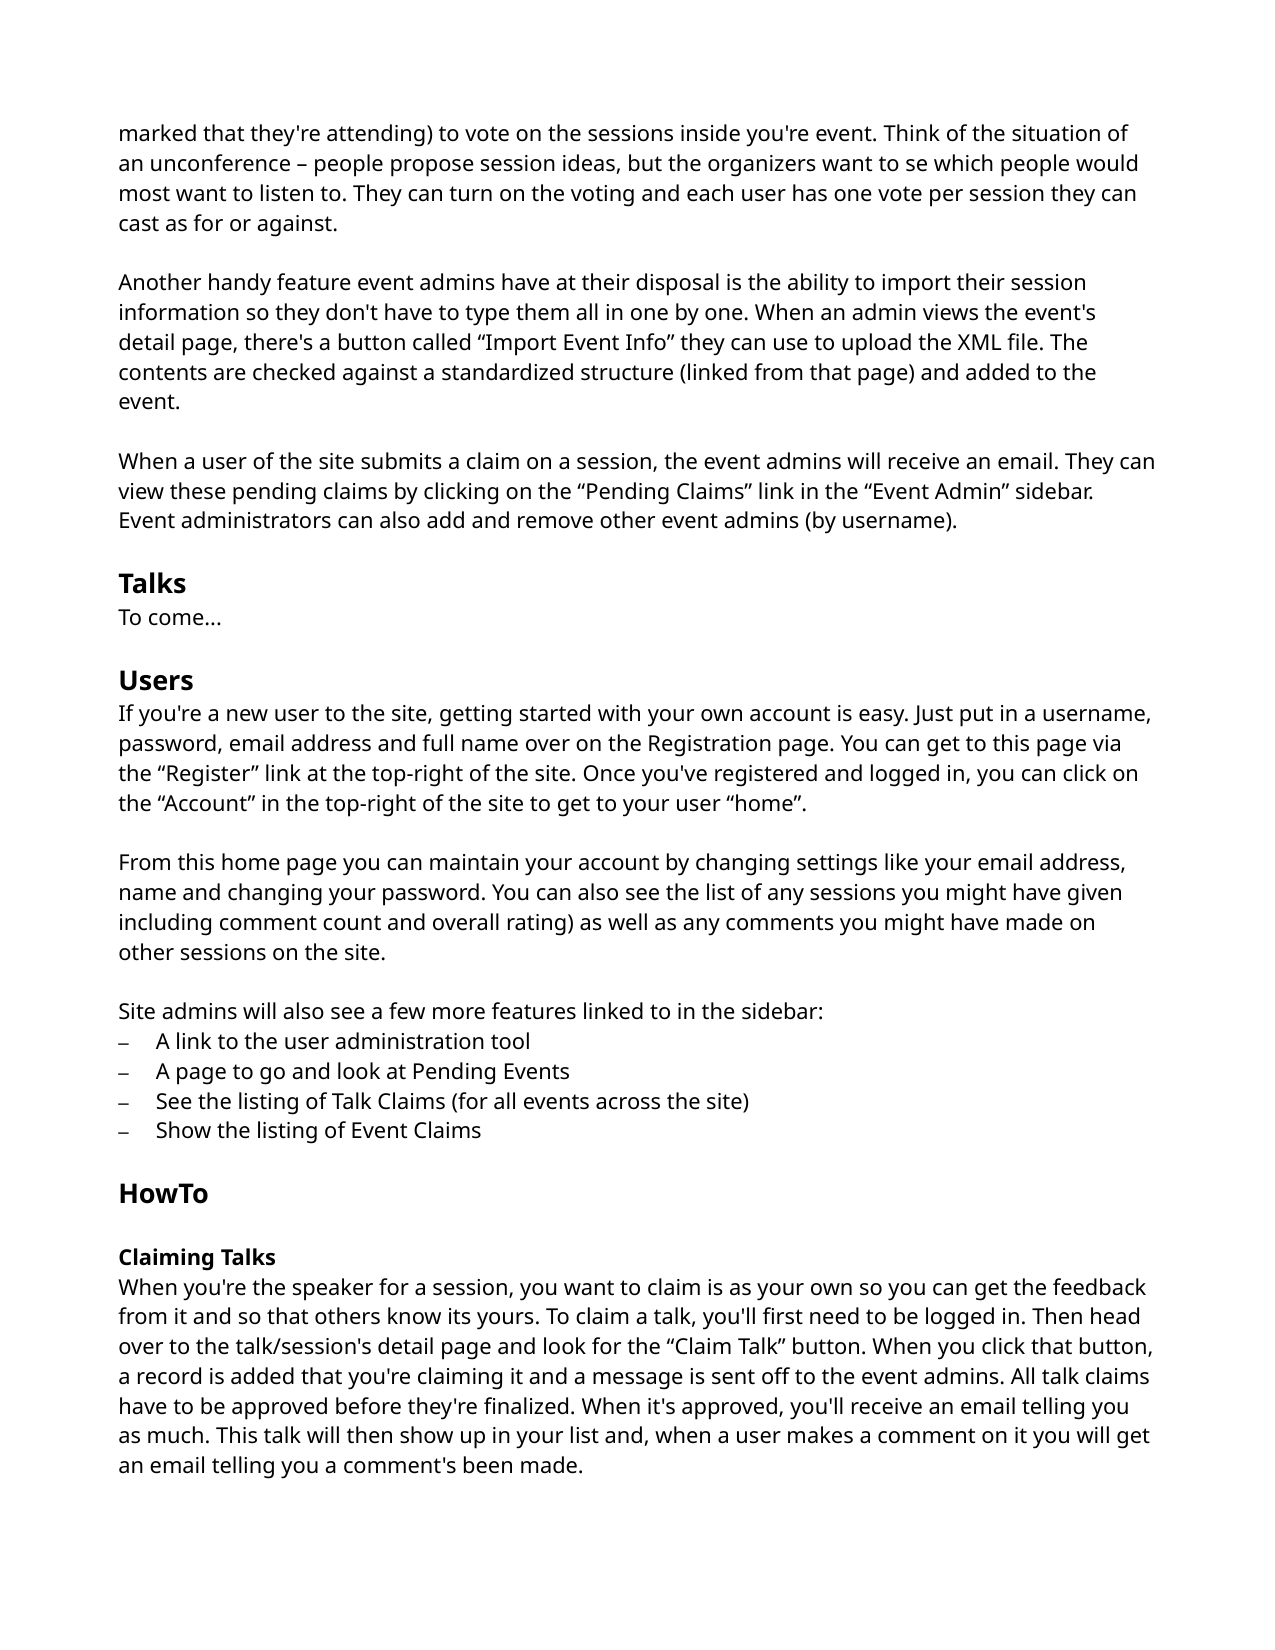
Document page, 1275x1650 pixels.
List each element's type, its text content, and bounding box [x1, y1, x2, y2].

text Another handy feature event admins have at their disposal is the ability to import their session information so they don't have to type them all in one by one. When an admin views the event's detail page, there's a button called “Import Event Info” they can use to upload the XML file. The contents are checked against a standardized structure (linked from that page) and added to the event. [118, 267, 1157, 416]
text Users [118, 661, 1157, 698]
text When you're the speaker for a session, you want to claim is as your own so you can get the feedback from it and so that others know its yours. To claim a talk, you'll first need to be logged in. Then head over to the talk/session's detail page and look for the “Claim Talk” button. When you click that button, a record is added that you're claiming it and a message is sent off to the event admins. All talk claims have to be approved before they're finalized. When it's approved, you'll receive an email telling you as much. This talk will then show up in your list and, when a user makes a comment on it you will get an email telling you a comment's been made. [118, 1271, 1157, 1480]
list See the listing of Talk Claims (for all events across the site) [118, 1086, 1157, 1115]
text Site admins will also see a few more features linked to in the sidebar: [118, 996, 1157, 1026]
text Claiming Talks [118, 1242, 1157, 1271]
text When a user of the site submits a claim on a session, the event admins will receive an email. They can view these pending claims by clicking on the “Pending Claims” link in the “Event Admin” sidebar. Event administrators can also add and remove other event admins (by username). [118, 446, 1157, 535]
text HowTo [118, 1175, 1157, 1212]
text Talks [118, 565, 1157, 602]
text To come... [118, 602, 1157, 632]
text If you're a new user to the site, getting started with your own account is easy. Just put in a username, password, email address and full name over on the Registration page. You can get to this page via the “Register” link at the top-right of the site. Once you've registered and logged in, you can click on the “Account” in the top-right of the site to get to your user “home”. [118, 698, 1157, 817]
text marked that they're attending) to vote on the sessions inside you're event. Think of the situation of an unconference – people propose session ideas, but the organizers want to se which people would most want to listen to. They can turn on the voting and each user has one vote per session they can cast as for or against. [118, 118, 1157, 237]
text From this home page you can maintain your account by changing settings like your email address, name and changing your password. You can also see the list of any sessions you might have given including comment count and overall rating) as well as any comments you might have made on other sessions on the site. [118, 847, 1157, 966]
list Show the listing of Event Claims [118, 1115, 1157, 1145]
list A page to go and look at Pending Events [118, 1056, 1157, 1086]
list A link to the user administration tool [118, 1026, 1157, 1056]
